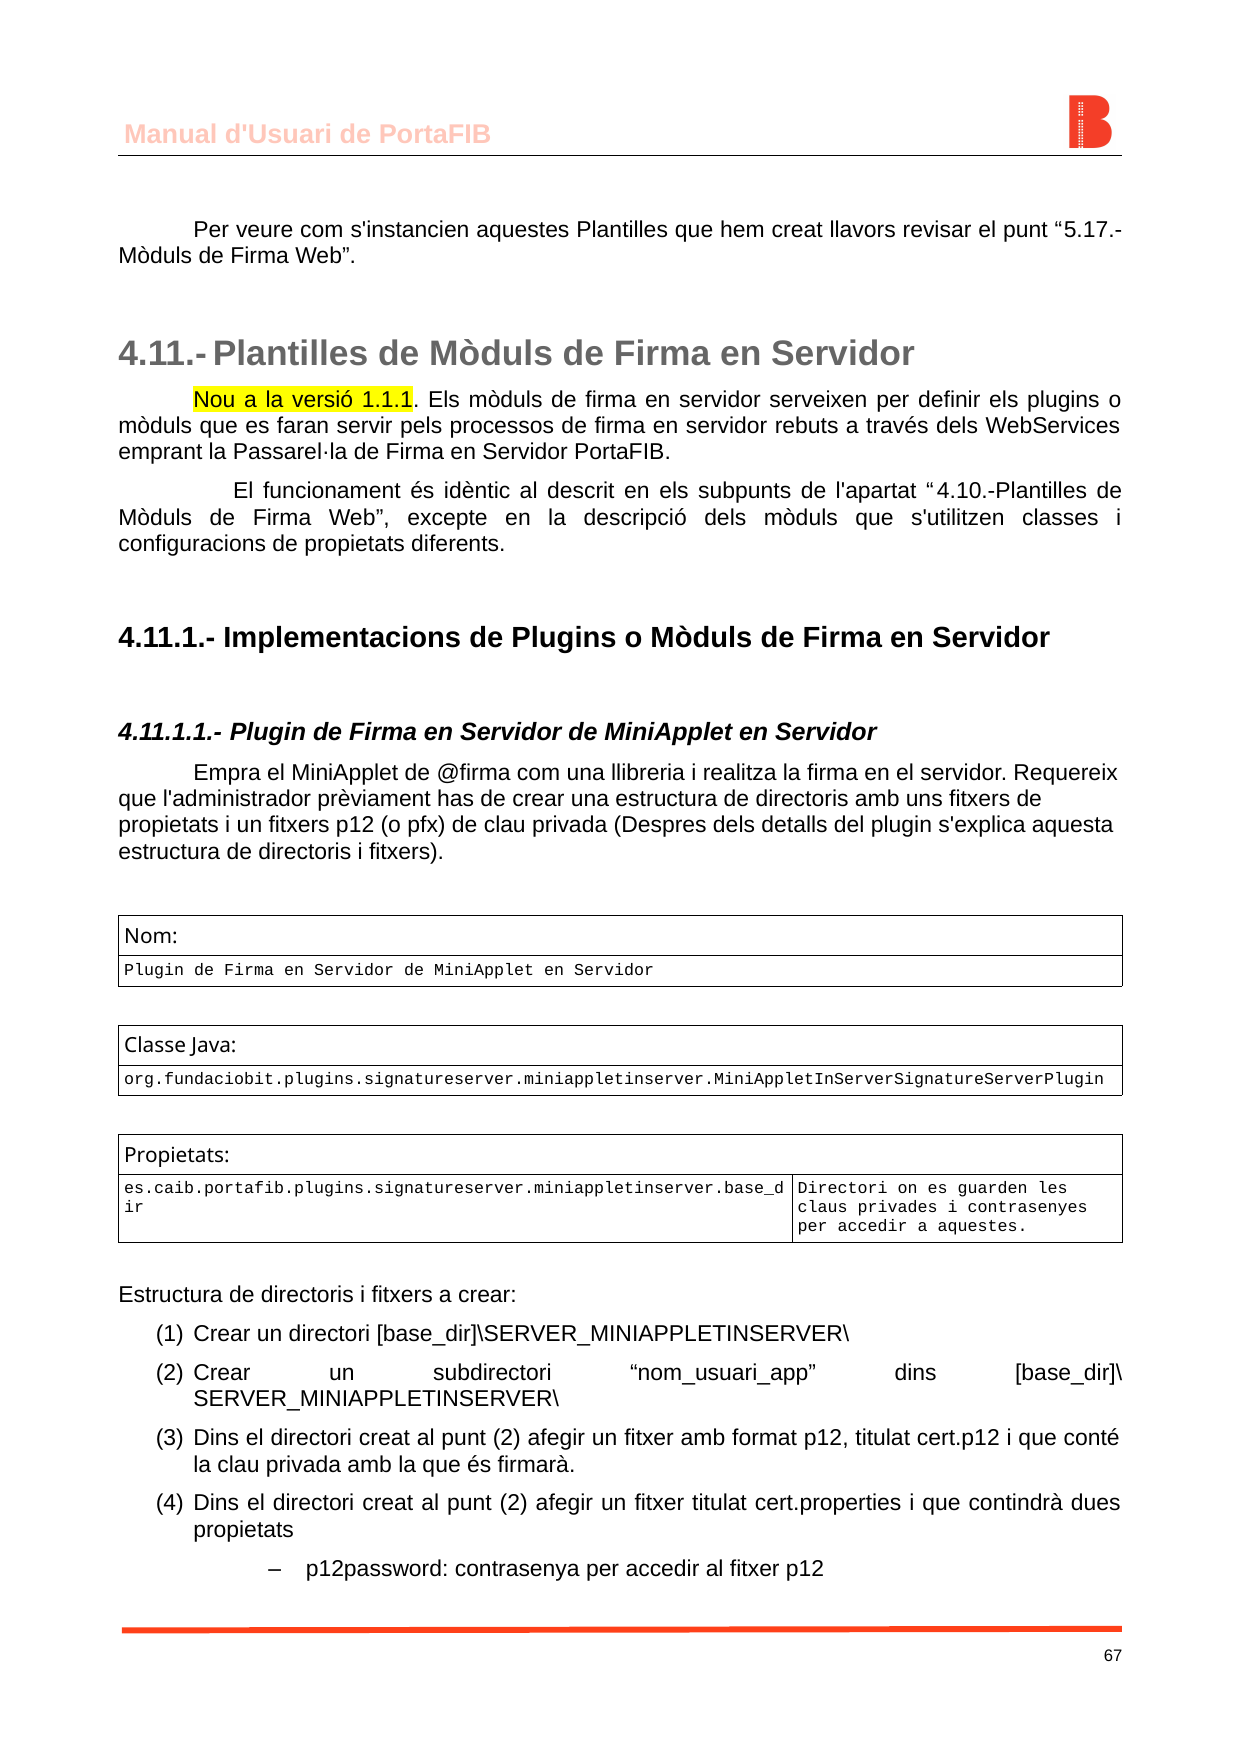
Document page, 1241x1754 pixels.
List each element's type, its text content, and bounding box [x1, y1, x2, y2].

text Nou a la versió 1.1.1. Els mòduls de firma en servidor serveixen per definir els plugins o mòduls que es faran servir pels processos de firma en servidor rebuts a través dels WebServices emprant la Passarel·la de Firma en Servidor PortaFIB. [118, 386, 1122, 464]
table_header Nom: [119, 916, 1122, 955]
subtitle Plantilles de Mòduls de Firma en Servidor [118, 332, 1122, 373]
text El funcionament és idèntic al descrit en els subpunts de l'apartat “4.10.-Plantilles de Mòduls de Firma Web”, excepte en la descripció dels mòduls que s'utilitzen classes i configuracions de propietats diferents. [118, 477, 1122, 556]
text Empra el MiniApplet de @firma com una llibreria i realitza la firma en el servidor. Requereix que l'administrador prèviament has de crear una estructura de directoris amb uns fitxers de propietats i un fitxers p12 (o pfx) de clau privada (Despres dels detalls del plugin s'explica aquesta estructura de directoris i fitxers). [118, 759, 1122, 864]
table_header Classe Java: [119, 1026, 1122, 1065]
text Estructura de directoris i fitxers a crear: [118, 1281, 1122, 1308]
table_cell Directori on es guarden les claus privades i contrasenyes per accedir a aquestes. [793, 1175, 1122, 1242]
table_cell Plugin de Firma en Servidor de MiniApplet en Servidor [119, 956, 1122, 986]
list Crear un subdirectori “nom_usuari_app” dins [base_dir]\SERVER_MINIAPPLETINSERVER\ [156, 1359, 1122, 1412]
table_cell es.caib.portafib.plugins.signatureserver.miniappletinserver.base_dir [119, 1175, 792, 1242]
list Dins el directori creat al punt (2) afegir un fitxer titulat cert.properties i que contindrà dues propietats [156, 1489, 1122, 1542]
table_header Propietats: [119, 1135, 1122, 1174]
table_cell org.fundaciobit.plugins.signatureserver.miniappletinserver.MiniAppletInServerSignatureServerPlugin [119, 1066, 1122, 1095]
picture [1063, 94, 1117, 150]
subtitle Plugin de Firma en Servidor de MiniApplet en Servidor [118, 717, 1122, 746]
list p12password: contrasenya per accedir al fitxer p12 [268, 1554, 1122, 1581]
list Crear un directori [base_dir]\SERVER_MINIAPPLETINSERVER\ [156, 1320, 1122, 1346]
text Per veure com s'instancien aquestes Plantilles que hem creat llavors revisar el punt “5.17.-Mòduls de Firma Web”. [118, 216, 1122, 268]
subtitle Implementacions de Plugins o Mòduls de Firma en Servidor [118, 620, 1122, 653]
list Dins el directori creat al punt (2) afegir un fitxer amb format p12, titulat cert.p12 i que conté la clau privada amb la que és firmarà. [156, 1424, 1122, 1477]
